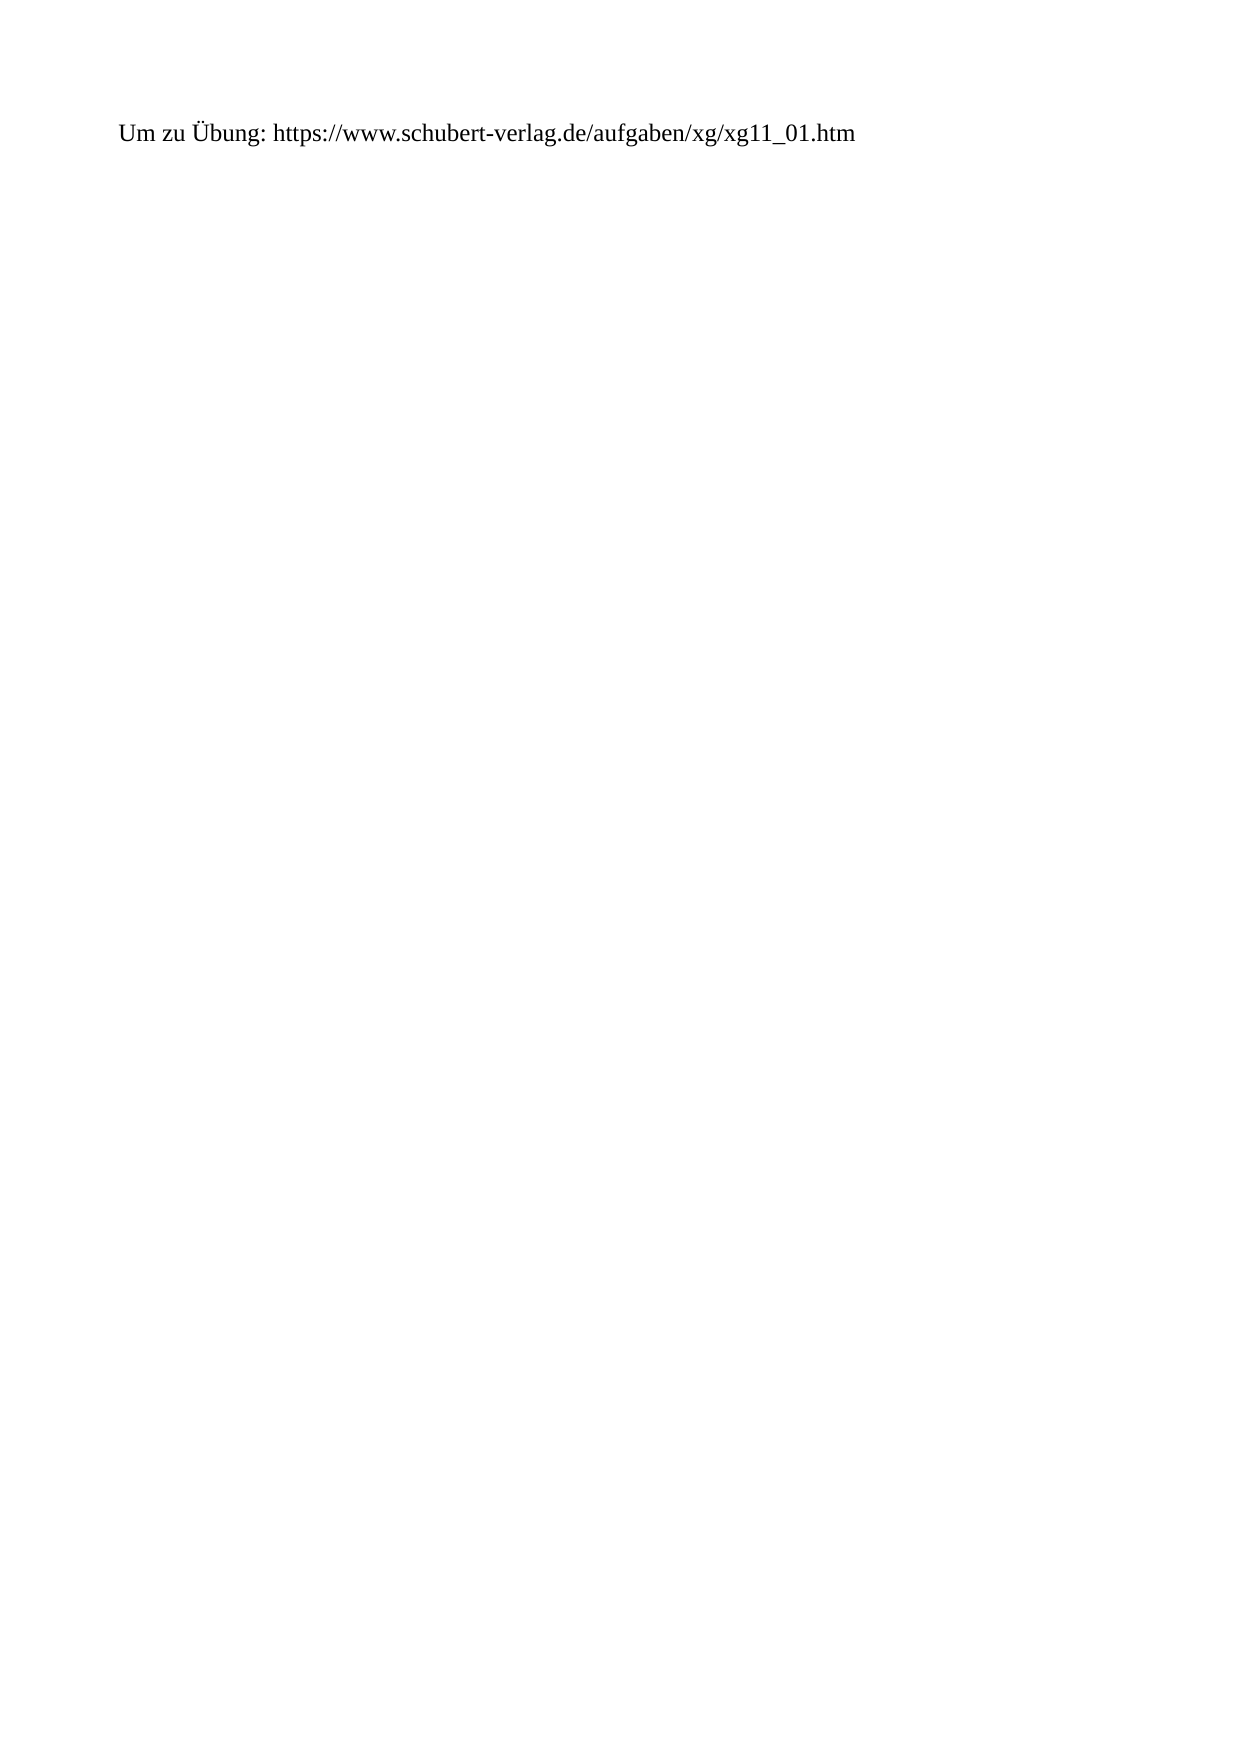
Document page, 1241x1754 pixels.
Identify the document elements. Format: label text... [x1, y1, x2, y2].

text Um zu Übung: https://www.schubert-verlag.de/aufgaben/xg/xg11_01.htm [118, 118, 1122, 147]
